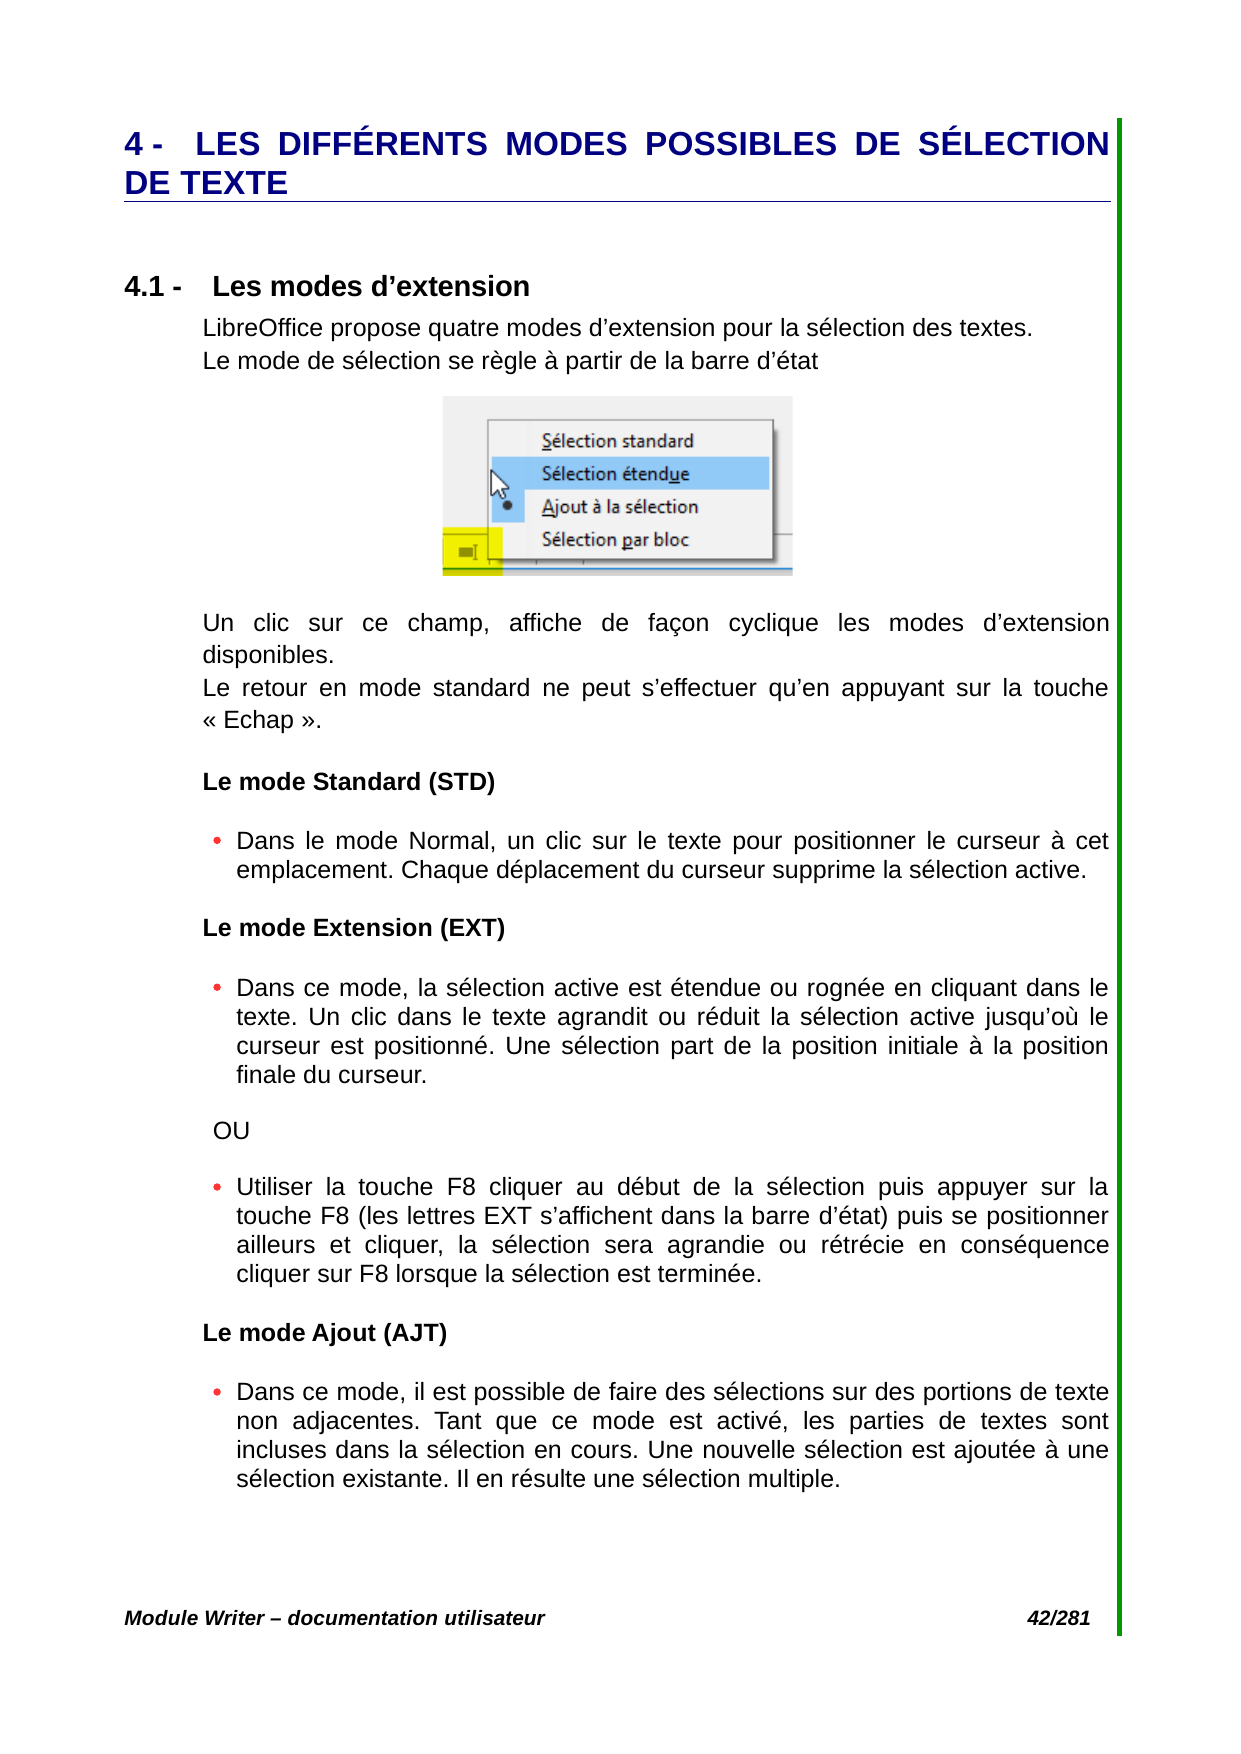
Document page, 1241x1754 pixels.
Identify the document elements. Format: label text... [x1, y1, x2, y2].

list OU [213, 1116, 1111, 1145]
list Utiliser la touche F8 cliquer au début de la sélection puis appuyer sur la touche F8 (les lettres EXT s’affichent dans la barre d’état) puis se positionner ailleurs et cliquer, la sélection sera agrandie ou rétrécie en conséquence cliquer sur F8 lorsque la sélection est terminée. [213, 1172, 1111, 1288]
subtitle Les différents modes possibles de sélection de texte [124, 124, 1111, 201]
text Un clic sur ce champ, affiche de façon cyclique les modes d’extension disponibles. [202, 605, 1111, 670]
text Le retour en mode standard ne peut s’effectuer qu’en appuyant sur la touche « Echap ». [202, 670, 1111, 735]
list Dans le mode Normal, un clic sur le texte pour positionner le curseur à cet emplacement. Chaque déplacement du curseur supprime la sélection active. [213, 826, 1111, 884]
text Le mode de sélection se règle à partir de la barre d’état [202, 343, 1111, 376]
text Le mode Standard (STD) [202, 764, 1111, 797]
list Dans ce mode, il est possible de faire des sélections sur des portions de texte non adjacentes. Tant que ce mode est activé, les parties de textes sont incluses dans la sélection en cours. Une nouvelle sélection est ajoutée à une sélection existante. Il en résulte une sélection multiple. [213, 1377, 1111, 1493]
text Le mode Extension (EXT) [202, 911, 1111, 943]
text LibreOffice propose quatre modes d’extension pour la sélection des textes. [202, 311, 1111, 343]
picture [442, 396, 793, 576]
text Le mode Ajout (AJT) [202, 1316, 1111, 1348]
list Dans ce mode, la sélection active est étendue ou rognée en cliquant dans le texte. Un clic dans le texte agrandit ou réduit la sélection active jusqu’où le curseur est positionné. Une sélection part de la position initiale à la position finale du curseur. [213, 972, 1111, 1089]
subtitle Les modes d’extension [124, 269, 1111, 303]
